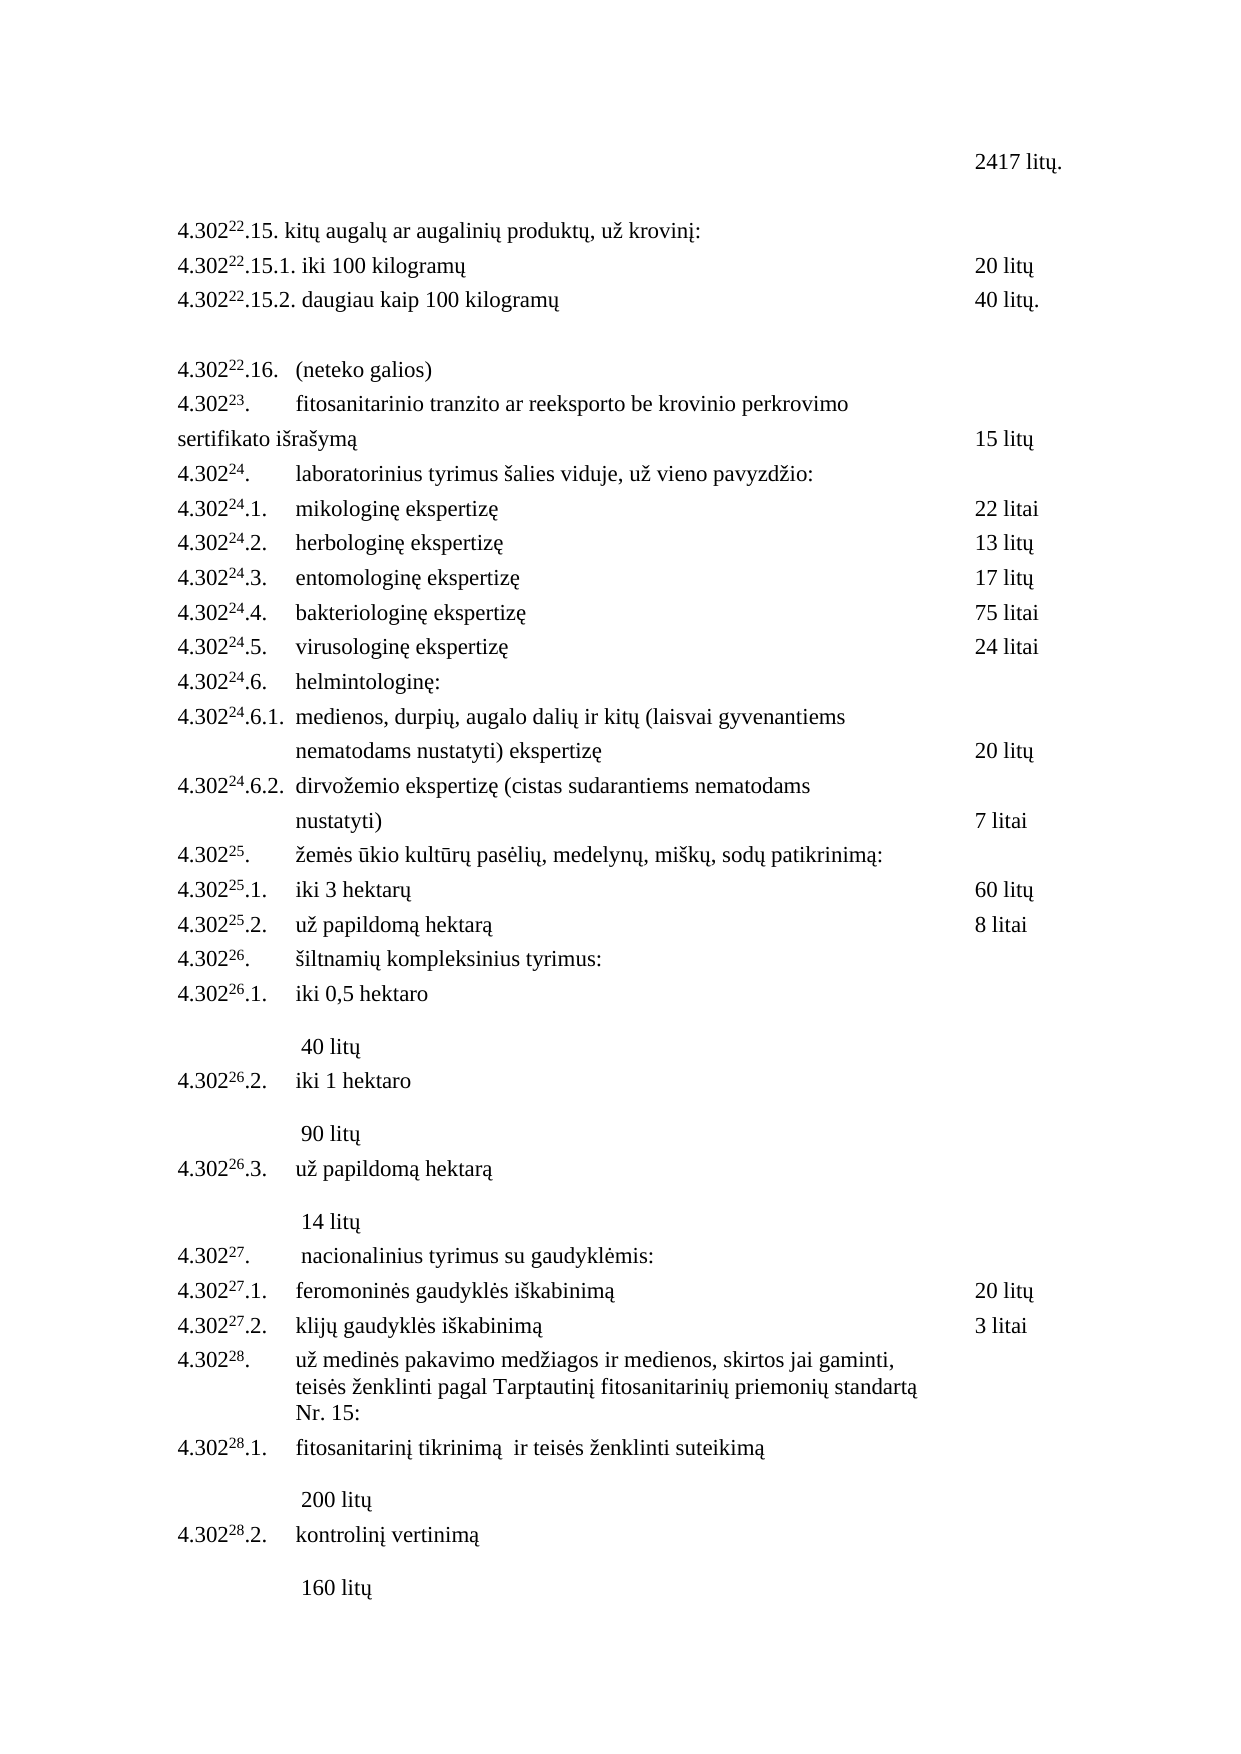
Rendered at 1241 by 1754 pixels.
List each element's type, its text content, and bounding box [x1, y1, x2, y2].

text 4.30222.16. (neteko galios) [177, 356, 1122, 382]
text 4.30224.5. virusologinę ekspertizę 24 litai [177, 633, 1122, 660]
text 4.30227. nacionalinius tyrimus su gaudyklėmis: [177, 1242, 1122, 1269]
text 4.30224.6. helmintologinę: [177, 668, 1122, 694]
text 4.30224.6.2. dirvožemio ekspertizę (cistas sudarantiems nematodams [177, 772, 1122, 798]
text 4.30225.2. už papildomą hektarą 8 litai [177, 911, 1122, 937]
text 4.30224.2. herbologinę ekspertizę 13 litų [177, 529, 1122, 556]
text 4.30224.1. mikologinę ekspertizę 22 litai [177, 494, 1122, 521]
text 4.30224. laboratorinius tyrimus šalies viduje, už vieno pavyzdžio: [177, 460, 1122, 486]
text 4.30224.3. entomologinę ekspertizę 17 litų [177, 564, 1122, 590]
text 4.30224.6.1. medienos, durpių, augalo dalių ir kitų (laisvai gyvenantiems [177, 703, 1122, 729]
text 4.30222.15.1. iki 100 kilogramų 20 litų [177, 252, 1122, 278]
text 4.30226. šiltnamių kompleksinius tyrimus: [177, 946, 930, 972]
text 4.30223. fitosanitarinio tranzito ar reeksporto be krovinio perkrovimo [177, 391, 1122, 417]
text 4.30227.2. klijų gaudyklės iškabinimą 3 litai [177, 1312, 1122, 1338]
text 4.30226.3. už papildomą hektarą 14 litų [177, 1155, 930, 1234]
text nustatyti) 7 litai [177, 807, 1122, 833]
text nematodams nustatyti) ekspertizę 20 litų [177, 737, 1122, 764]
text 4.30225. žemės ūkio kultūrų pasėlių, medelynų, miškų, sodų patikrinimą: [177, 841, 1122, 868]
text sertifikato išrašymą 15 litų [177, 425, 1122, 452]
text 4.30225.1. iki 3 hektarų 60 litų [177, 876, 1122, 902]
text 4.30228.2. kontrolinį vertinimą 160 litų [177, 1521, 930, 1600]
text 4.30228. už medinės pakavimo medžiagos ir medienos, skirtos jai gaminti, teisės ženklinti pagal Tarptautinį fitosanitarinių priemonių standartą Nr. 15: [177, 1346, 930, 1426]
text 4.30224.4. bakteriologinę ekspertizę 75 litai [177, 599, 1122, 625]
text 2417 litų. [177, 148, 1122, 174]
text 4.30222.15. kitų augalų ar augalinių produktų, už krovinį: [177, 217, 1122, 243]
text 4.30222.15.2. daugiau kaip 100 kilogramų 40 litų. [177, 286, 1122, 313]
text 4.30227.1. feromoninės gaudyklės iškabinimą 20 litų [177, 1277, 1122, 1303]
text 4.30228.1. fitosanitarinį tikrinimą ir teisės ženklinti suteikimą 200 litų [177, 1434, 930, 1513]
text 4.30226.1. iki 0,5 hektaro 40 litų [177, 980, 930, 1059]
text 4.30226.2. iki 1 hektaro 90 litų [177, 1068, 930, 1147]
